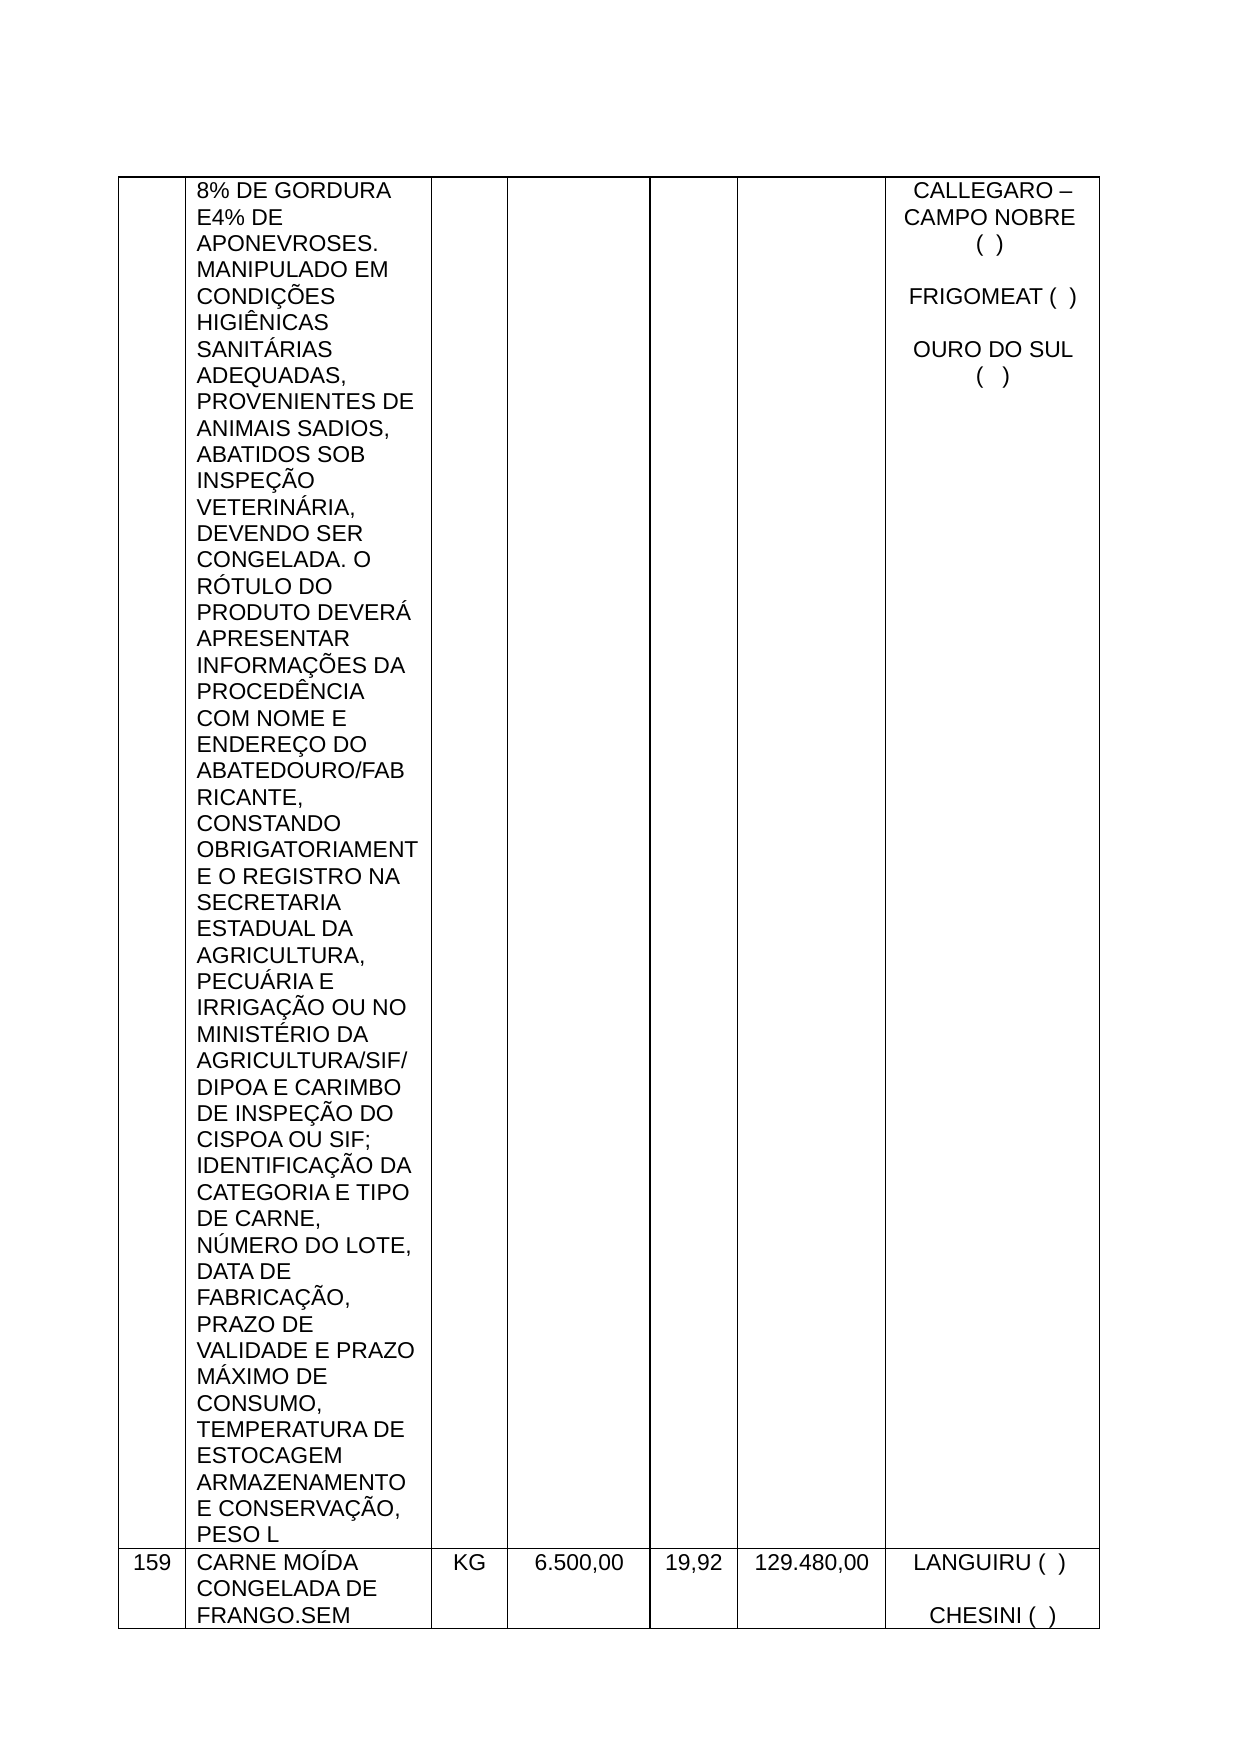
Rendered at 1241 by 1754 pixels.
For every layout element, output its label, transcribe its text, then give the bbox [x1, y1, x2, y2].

table_cell CARNE MOÍDA CONGELADA DE FRANGO.Sem [186, 1549, 431, 1628]
table_cell LANGUIRU ( ) CHESINI ( ) [886, 1549, 1099, 1628]
table_cell 129.480,00 [738, 1549, 885, 1628]
table_cell [651, 178, 737, 1548]
table_cell 8% DE GORDURA E4% DE APONEVROSES. manipulado em condições higiênicas sanitárias adequadas, provenientes de animais sadios, abatidos sob inspeção veterinária, devendo ser congelada. O rótulo do produto deverá apresentar informações da procedência com nome e endereço do abatedouro/fabricante, constando obrigatoriamente o registro na Secretaria Estadual da Agricultura, Pecuária e Irrigação ou no Ministério da Agricultura/SIF/DIPOA e carimbo de inspeção do CISPOA ou SIF; identificação da categoria e tipo de carne, número do lote, data de fabricação, prazo de validade e prazo máximo de consumo, temperatura de estocagem armazenamento e conservação, peso l [186, 178, 431, 1548]
table_cell [738, 178, 885, 1548]
table_cell [119, 178, 185, 1548]
table_cell 19,92 [651, 1549, 737, 1628]
table_cell [432, 178, 507, 1548]
table_cell 6.500,00 [508, 1549, 649, 1628]
table_cell CALLEGARO – CAMPO NOBRE ( ) FRIGOMEAT ( ) OURO DO SUL ( ) [886, 178, 1099, 1548]
table_cell Kg [432, 1549, 507, 1628]
table_cell [508, 178, 649, 1548]
table_cell 159 [119, 1549, 185, 1628]
